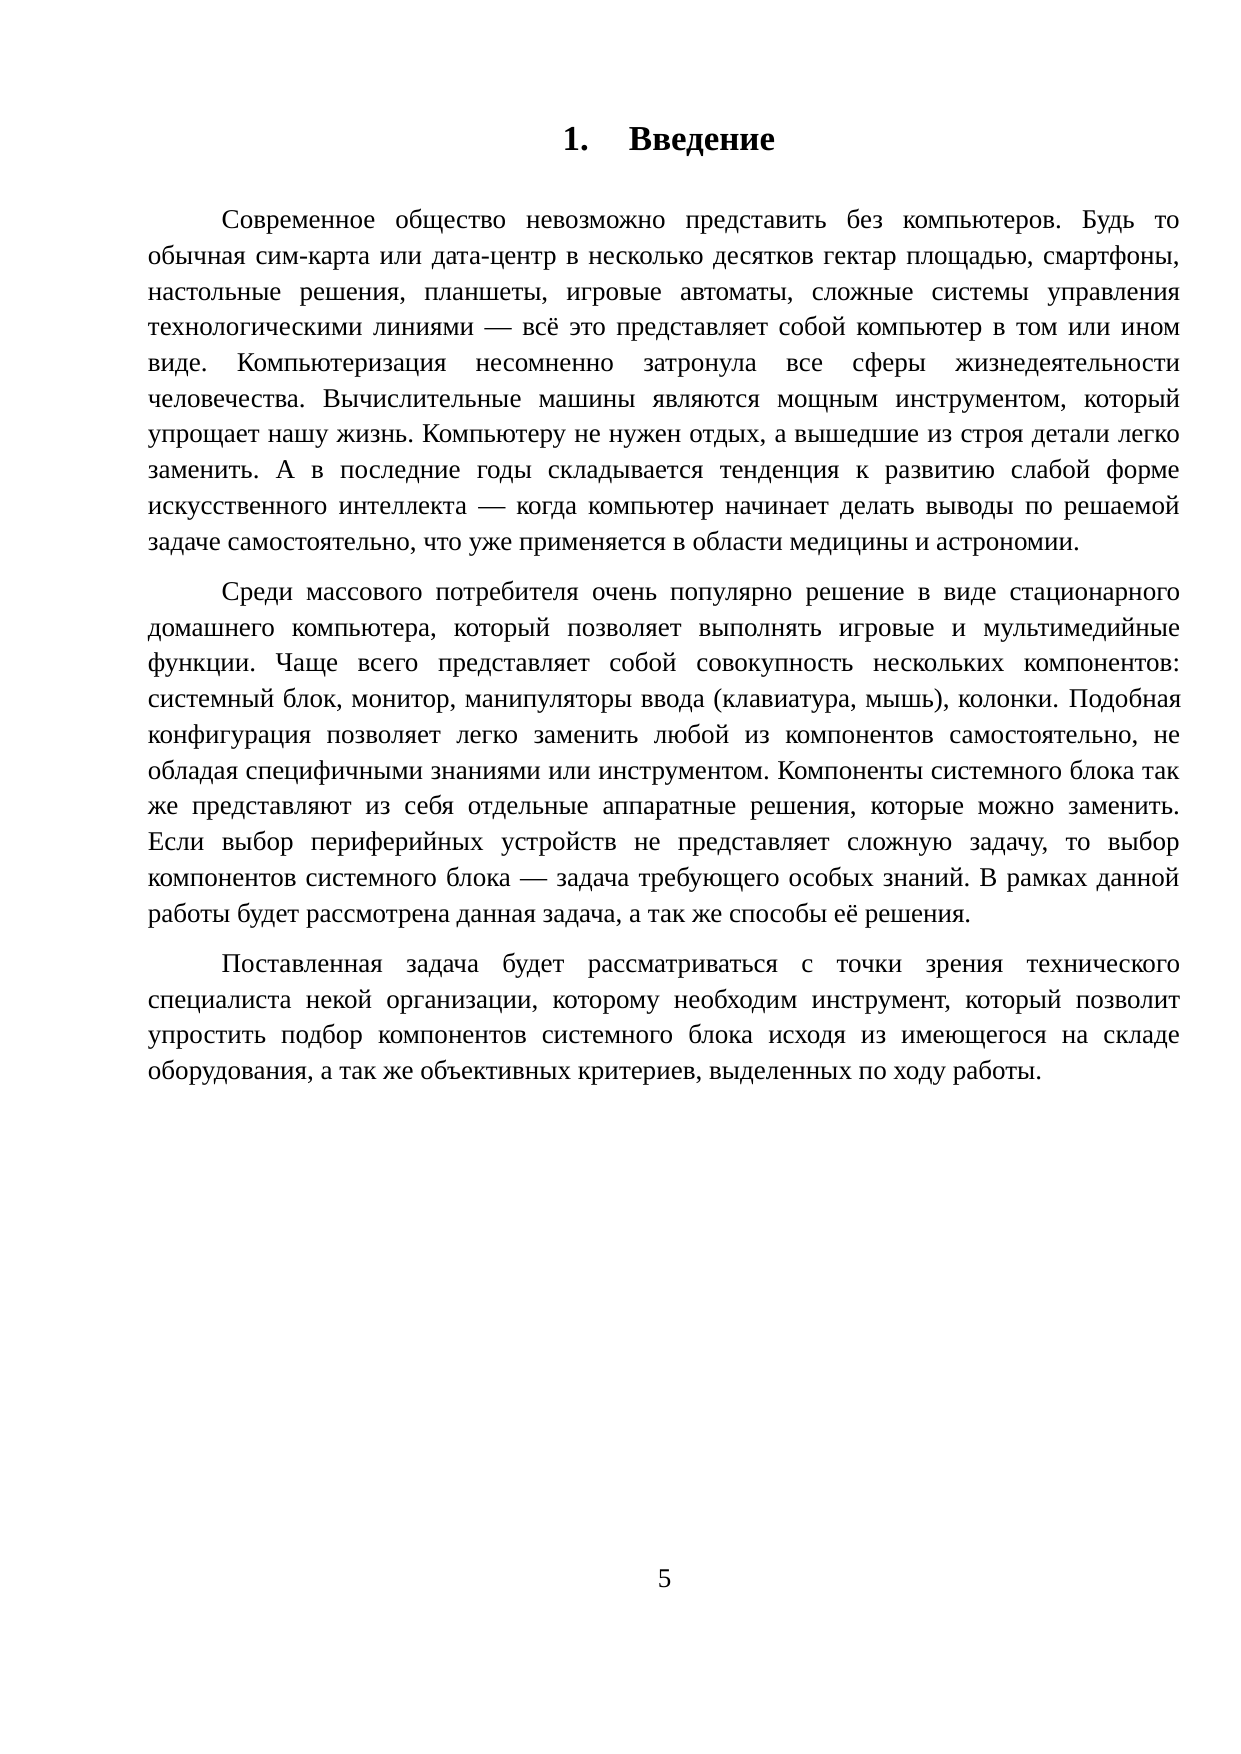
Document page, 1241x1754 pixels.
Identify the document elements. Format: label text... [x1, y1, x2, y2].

text Поставленная задача будет рассматриваться с точки зрения технического специалиста некой организации, которому необходим инструмент, который позволит упростить подбор компонентов системного блока исходя из имеющегося на складе оборудования, а так же объективных критериев, выделенных по ходу работы. [148, 947, 1181, 1085]
text Современное общество невозможно представить без компьютеров. Будь то обычная сим-карта или дата-центр в несколько десятков гектар площадью, смартфоны, настольные решения, планшеты, игровые автоматы, сложные системы управления технологическими линиями — всё это представляет собой компьютер в том или ином виде. Компьютеризация несомненно затронула все сферы жизнедеятельности человечества. Вычислительные машины являются мощным инструментом, который упрощает нашу жизнь. Компьютеру не нужен отдых, а вышедшие из строя детали легко заменить. А в последние годы складывается тенденция к развитию слабой форме искусственного интеллекта — когда компьютер начинает делать выводы по решаемой задаче самостоятельно, что уже применяется в области медицины и астрономии. [148, 203, 1181, 556]
subtitle Введение [148, 118, 1181, 158]
text Среди массового потребителя очень популярно решение в виде стационарного домашнего компьютера, который позволяет выполнять игровые и мультимедийные функции. Чаще всего представляет собой совокупность нескольких компонентов: системный блок, монитор, манипуляторы ввода (клавиатура, мышь), колонки. Подобная конфигурация позволяет легко заменить любой из компонентов самостоятельно, не обладая специфичными знаниями или инструментом. Компоненты системного блока так же представляют из себя отдельные аппаратные решения, которые можно заменить. Если выбор периферийных устройств не представляет сложную задачу, то выбор компонентов системного блока — задача требующего особых знаний. В рамках данной работы будет рассмотрена данная задача, а так же способы её решения. [148, 575, 1181, 928]
